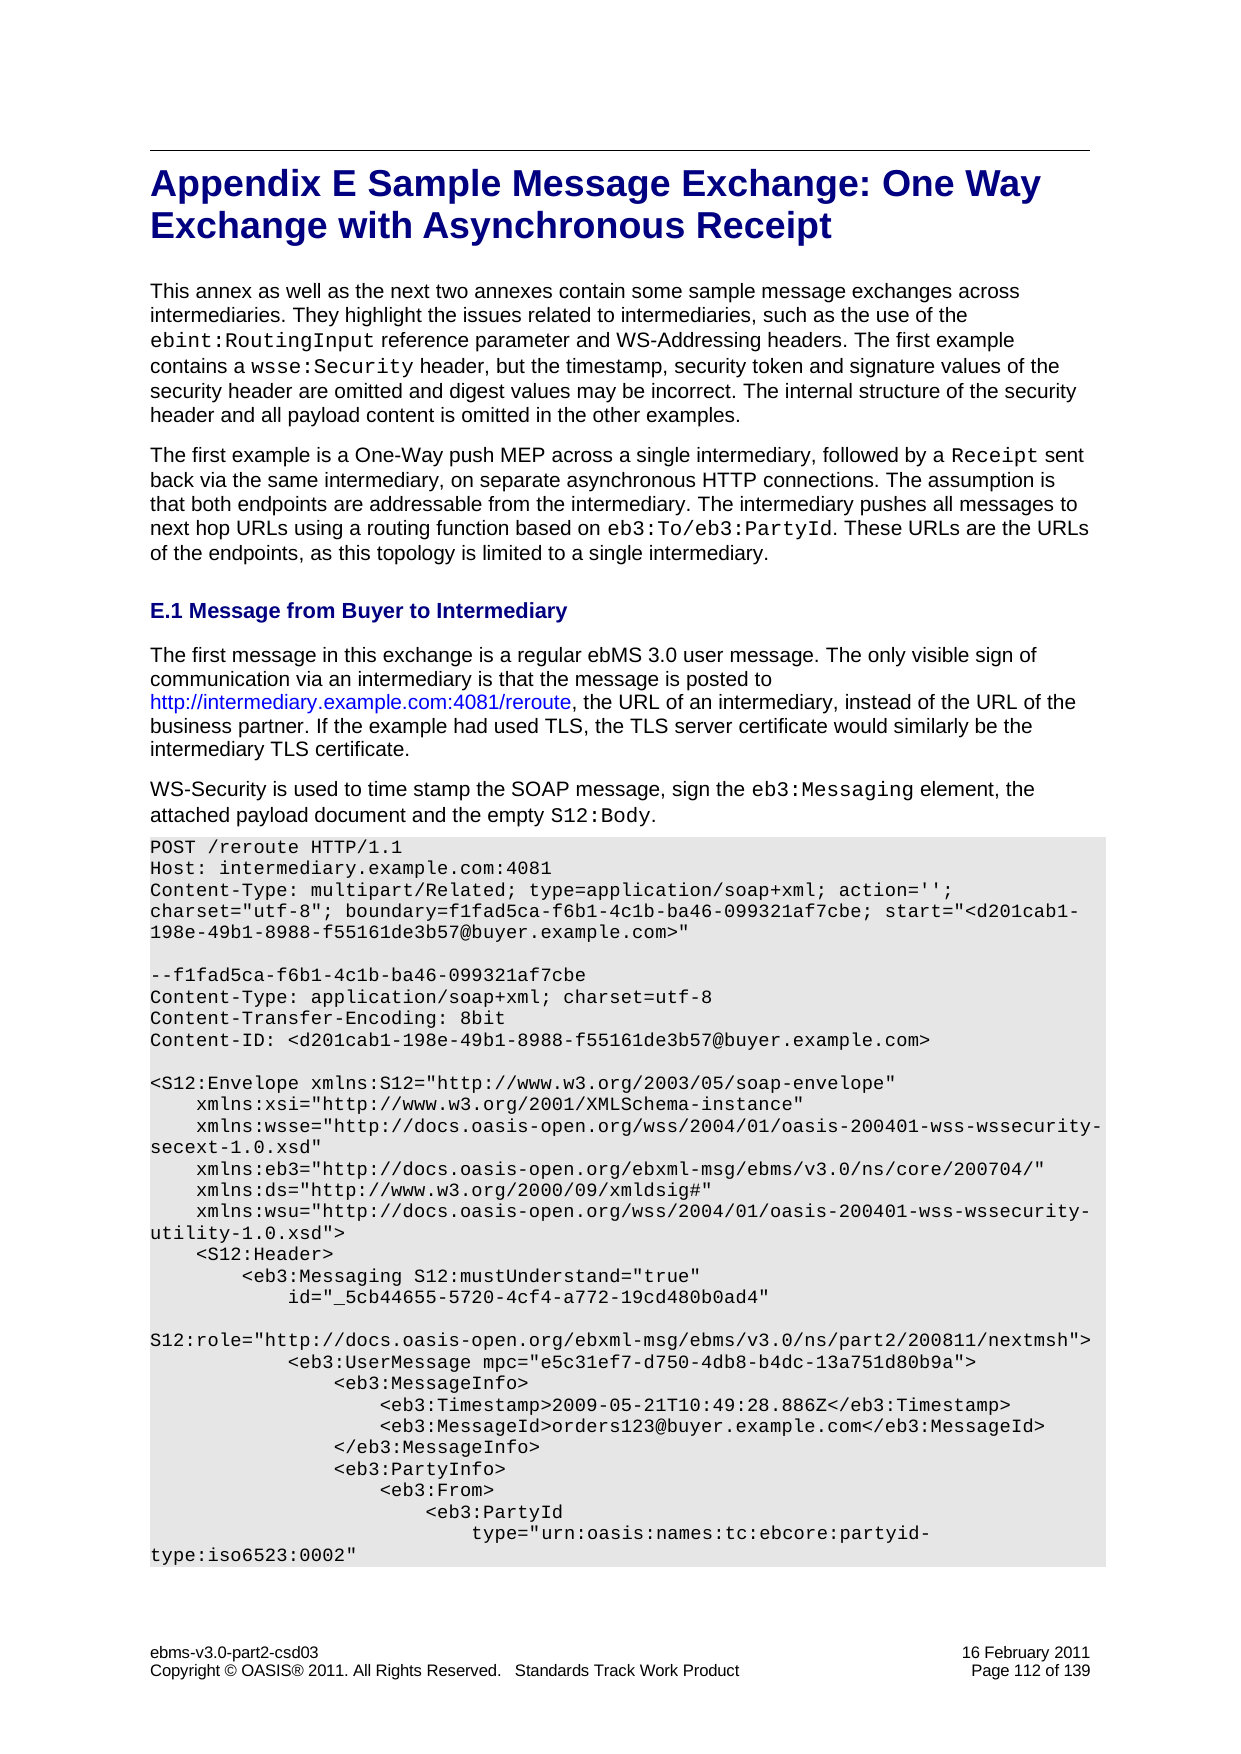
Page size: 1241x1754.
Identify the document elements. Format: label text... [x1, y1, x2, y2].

text Content-Transfer-Encoding: 8bit [150, 1009, 1106, 1030]
text <eb3:UserMessage mpc="e5c31ef7-d750-4db8-b4dc-13a751d80b9a"> [150, 1352, 1106, 1373]
text <eb3:Messaging S12:mustUnderstand="true" [150, 1266, 1106, 1288]
text The first message in this exchange is a regular ebMS 3.0 user message. The only visible sign of communication via an intermediary is that the message is posted to http://intermediary.example.com:4081/reroute, the URL of an intermediary, instead of the URL of the business partner. If the example had used TLS, the TLS server certificate would similarly be the intermediary TLS certificate. [150, 643, 1090, 761]
subtitle Message from Buyer to Intermediary [150, 598, 1090, 623]
text id="_5cb44655-5720-4cf4-a772-19cd480b0ad4" [150, 1288, 1106, 1309]
text <eb3:PartyId [150, 1502, 1106, 1524]
text WS-Security is used to time stamp the SOAP message, sign the eb3:Messaging element, the attached payload document and the empty S12:Body. [150, 778, 1090, 829]
text <S12:Header> [150, 1245, 1106, 1266]
text <eb3:MessageId>orders123@buyer.example.com</eb3:MessageId> [150, 1416, 1106, 1438]
text <eb3:From> [150, 1481, 1106, 1502]
text xmlns:ds="http://www.w3.org/2000/09/xmldsig#" [150, 1180, 1106, 1202]
text Content-ID: <d201cab1-198e-49b1-8988-f55161de3b57@buyer.example.com> [150, 1030, 1106, 1052]
text POST /reroute HTTP/1.1 [150, 837, 1106, 858]
text xmlns:wsu="http://docs.oasis-open.org/wss/2004/01/oasis-200401-wss-wssecurity-utility-1.0.xsd"> [150, 1202, 1106, 1245]
text Host: intermediary.example.com:4081 [150, 858, 1106, 880]
text <eb3:PartyInfo> [150, 1459, 1106, 1481]
text type="urn:oasis:names:tc:ebcore:partyid-type:iso6523:0002" [150, 1524, 1106, 1567]
text Content-Type: multipart/Related; type=application/soap+xml; action=''; charset="utf-8"; boundary=f1fad5ca-f6b1-4c1b-ba46-099321af7cbe; start="<d201cab1-198e-49b1-8988-f55161de3b57@buyer.example.com>" [150, 880, 1106, 944]
text <eb3:MessageInfo> [150, 1373, 1106, 1395]
text --f1fad5ca-f6b1-4c1b-ba46-099321af7cbe [150, 966, 1106, 987]
text <S12:Envelope xmlns:S12="http://www.w3.org/2003/05/soap-envelope" [150, 1073, 1106, 1094]
subtitle Sample Message Exchange: One Way Exchange with Asynchronous Receipt [150, 151, 1090, 247]
text <eb3:Timestamp>2009-05-21T10:49:28.886Z</eb3:Timestamp> [150, 1395, 1106, 1416]
text This annex as well as the next two annexes contain some sample message exchanges across intermediaries. They highlight the issues related to intermediaries, such as the use of the ebint:RoutingInput reference parameter and WS-Addressing headers. The first example contains a wsse:Security header, but the timestamp, security token and signature values of the security header are omitted and digest values may be incorrect. The internal structure of the security header and all payload content is omitted in the other examples. [150, 280, 1090, 427]
text S12:role="http://docs.oasis-open.org/ebxml-msg/ebms/v3.0/ns/part2/200811/nextmsh"> [150, 1309, 1106, 1352]
text Content-Type: application/soap+xml; charset=utf-8 [150, 987, 1106, 1009]
text </eb3:MessageInfo> [150, 1438, 1106, 1459]
text xmlns:wsse="http://docs.oasis-open.org/wss/2004/01/oasis-200401-wss-wssecurity-secext-1.0.xsd" [150, 1116, 1106, 1159]
text xmlns:xsi="http://www.w3.org/2001/XMLSchema-instance" [150, 1094, 1106, 1116]
text The first example is a One-Way push MEP across a single intermediary, followed by a Receipt sent back via the same intermediary, on separate asynchronous HTTP connections. The assumption is that both endpoints are addressable from the intermediary. The intermediary pushes all messages to next hop URLs using a routing function based on eb3:To/eb3:PartyId. These URLs are the URLs of the endpoints, as this topology is limited to a single intermediary. [150, 443, 1090, 565]
text xmlns:eb3="http://docs.oasis-open.org/ebxml-msg/ebms/v3.0/ns/core/200704/" [150, 1159, 1106, 1180]
